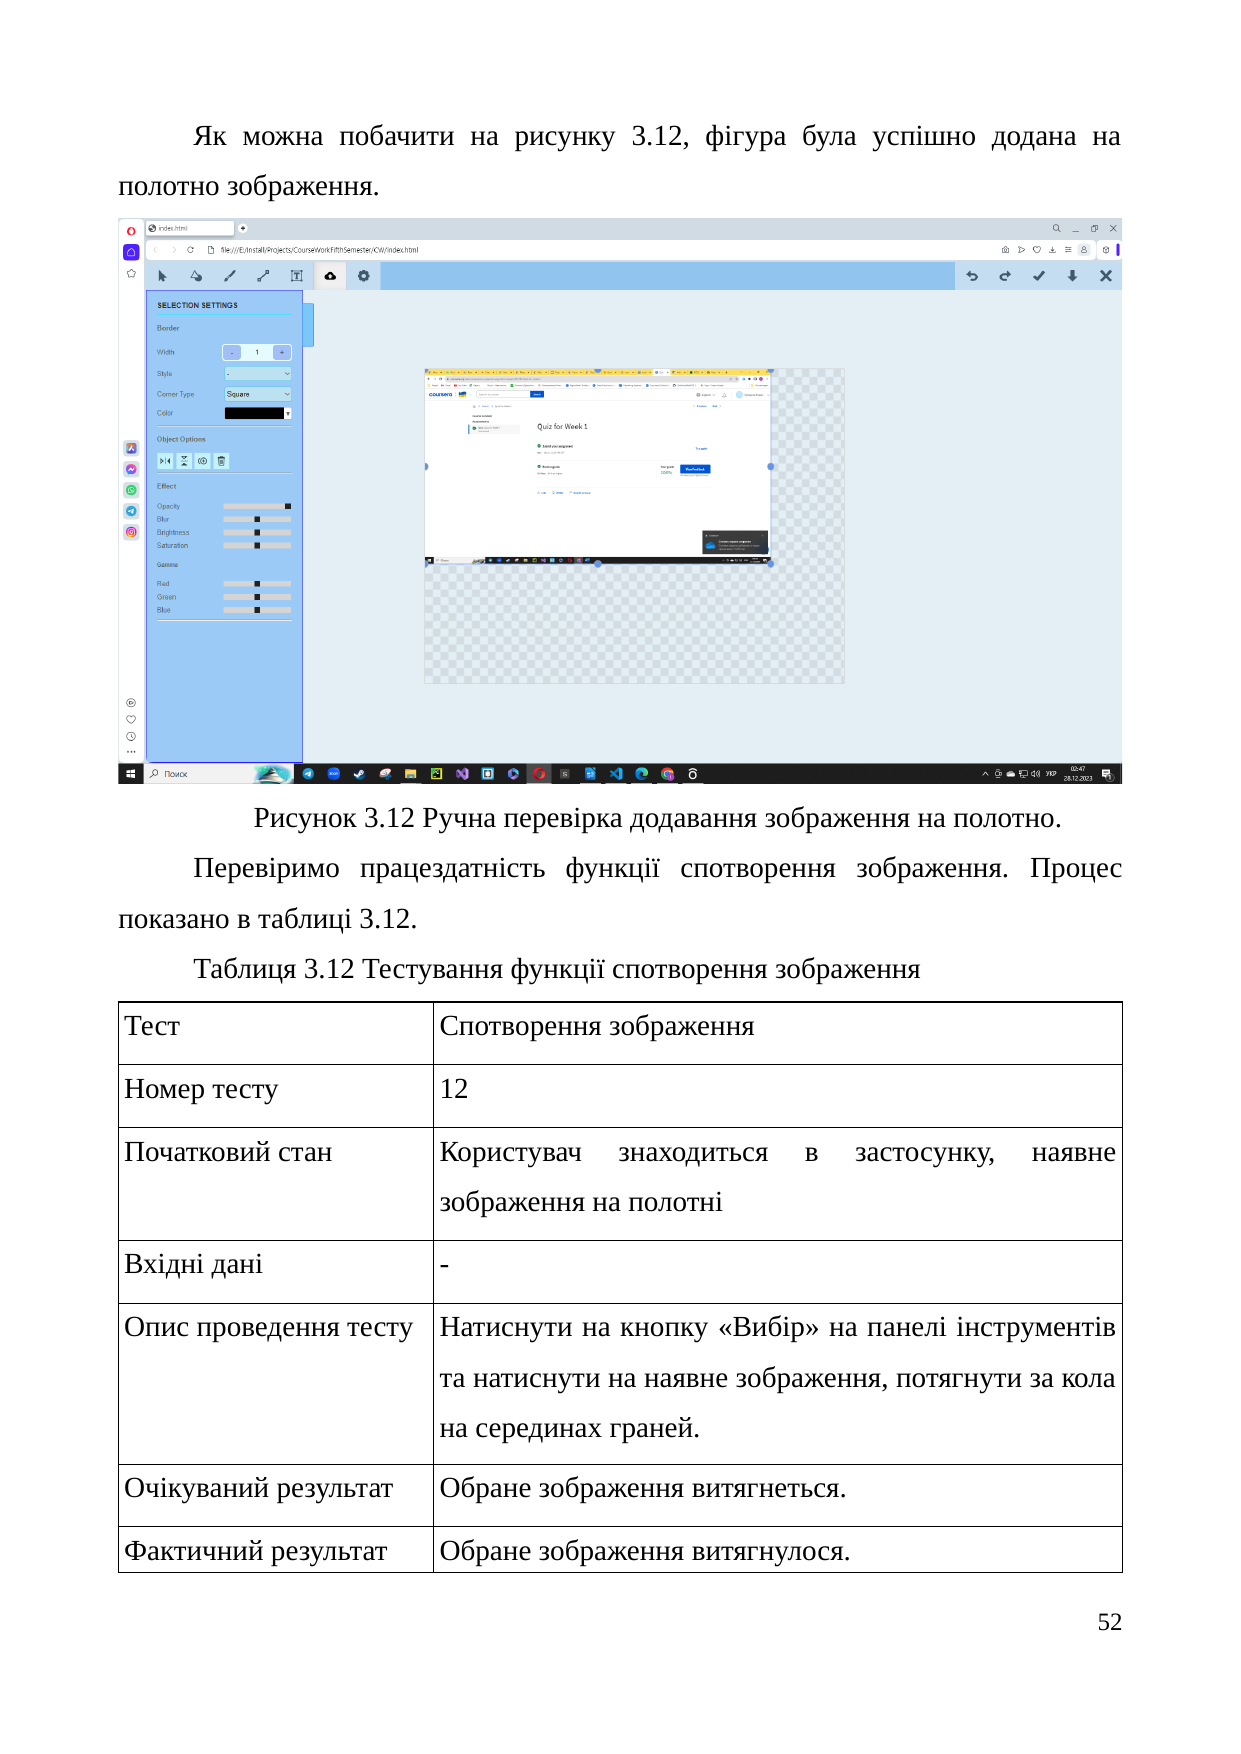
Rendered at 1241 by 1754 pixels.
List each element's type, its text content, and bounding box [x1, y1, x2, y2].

table_cell Опис проведення тесту [119, 1304, 433, 1463]
table_cell - [434, 1241, 1122, 1303]
table_cell Номер тесту [119, 1065, 433, 1127]
table_cell Початковий стан [119, 1128, 433, 1240]
table_cell Обране зображення витягнеться. [434, 1465, 1122, 1526]
table_cell Користувач знаходиться в застосунку, наявне зображення на полотні [434, 1128, 1122, 1240]
text Рисунок 3.12 Ручна перевірка додавання зображення на полотно. [118, 784, 1122, 834]
table_cell Вхідні дані [119, 1241, 433, 1303]
table_header Спотворення зображення [434, 1003, 1122, 1064]
table_cell Фактичний результат [119, 1527, 433, 1572]
table_cell Натиснути на кнопку «Вибір» на панелі інструментів та натиснути на наявне зображення, потягнути за кола на серединах граней. [434, 1304, 1122, 1463]
picture [118, 218, 1123, 784]
text Таблиця 3.12 Тестування функції спотворення зображення [118, 951, 1122, 985]
text Як можна побачити на рисунку 3.12, фігура була успішно додана на полотно зображення. [118, 118, 1122, 202]
text Перевіримо працездатність функції спотворення зображення. Процес показано в таблиці 3.12. [118, 851, 1122, 934]
table_cell 12 [434, 1065, 1122, 1127]
table_header Тест [119, 1003, 433, 1064]
table_cell Очікуваний результат [119, 1465, 433, 1526]
table_cell Обране зображення витягнулося. [434, 1527, 1122, 1572]
